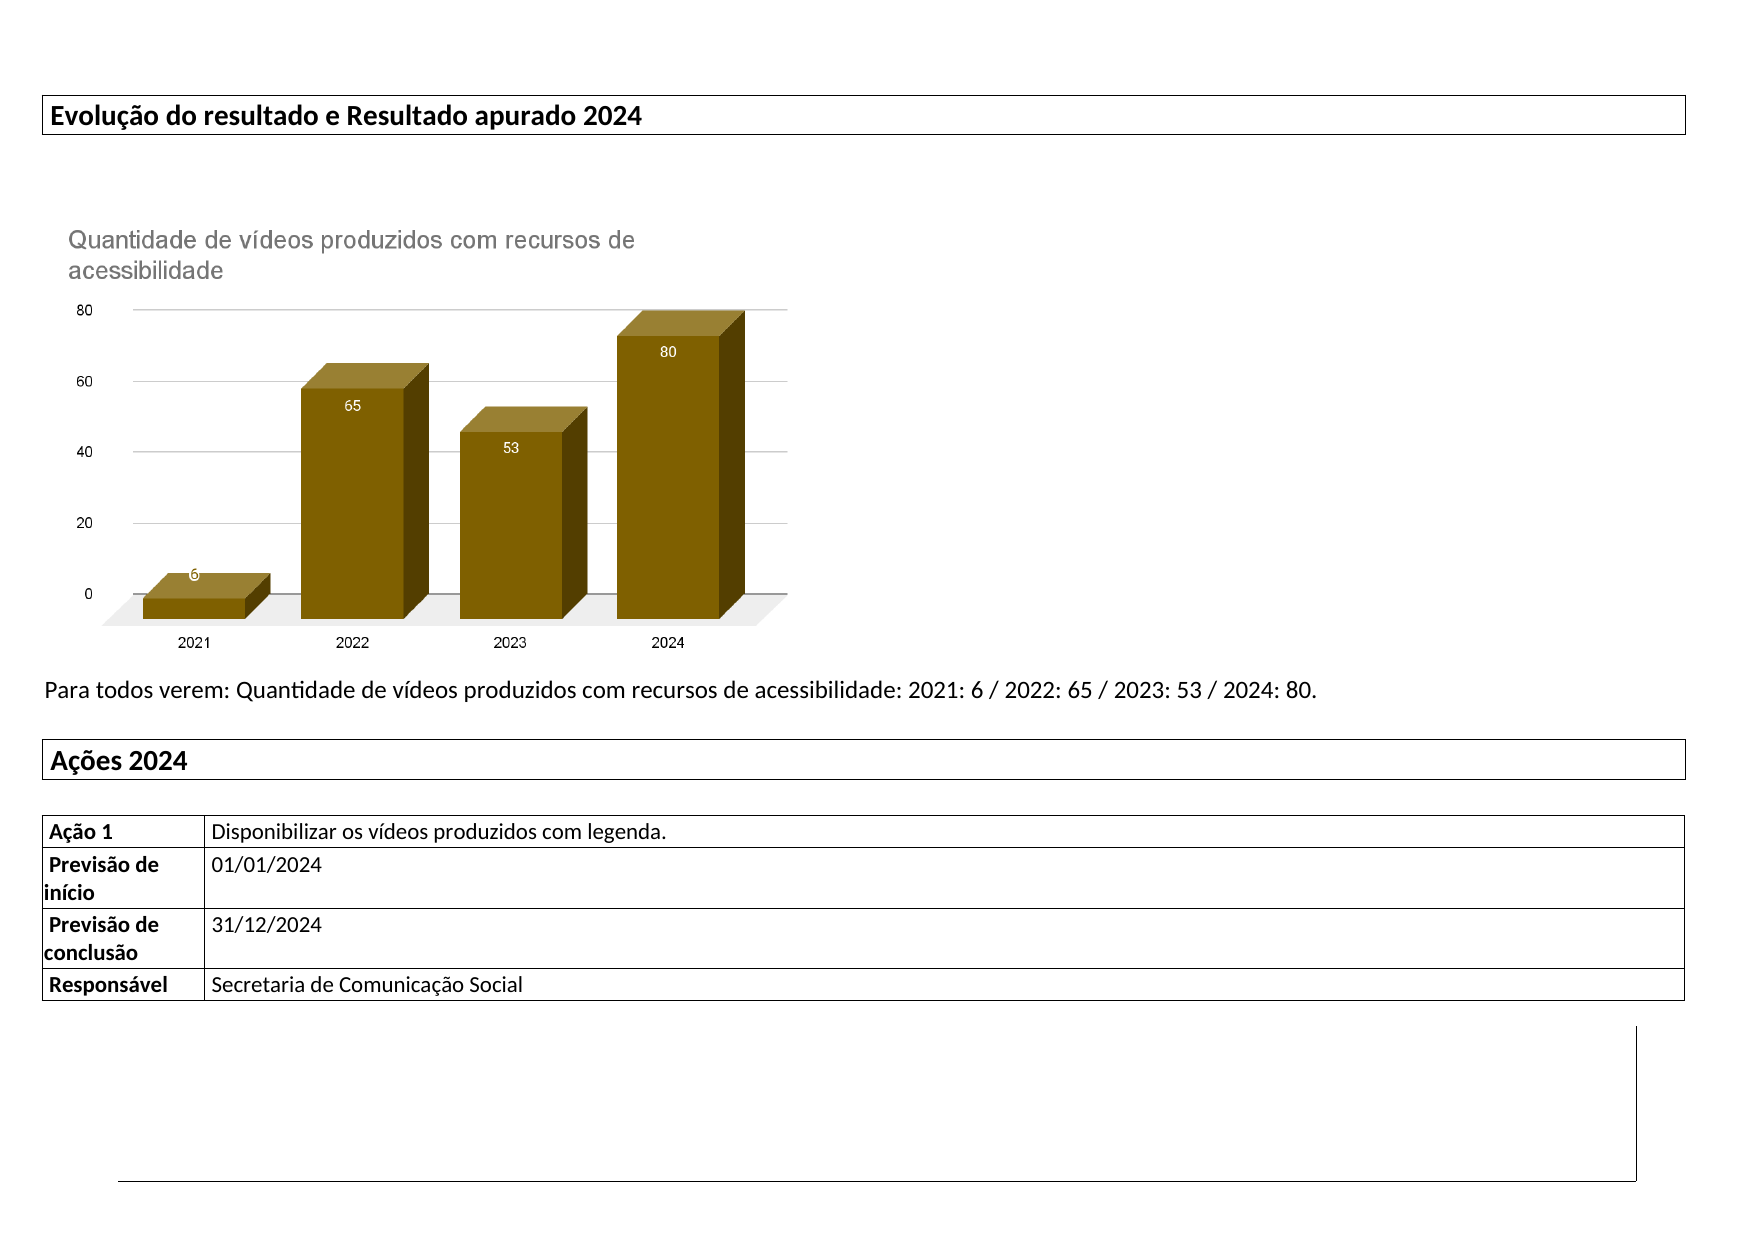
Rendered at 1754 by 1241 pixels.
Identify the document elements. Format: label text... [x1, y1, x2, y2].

table_cell Previsão de conclusão [43, 909, 204, 968]
table_header Evolução do resultado e Resultado apurado 2024 [43, 96, 1685, 134]
text Para todos verem: Quantidade de vídeos produzidos com recursos de acessibilidade: 2021: 6 / 2022: 65 / 2023: 53 / 2024: 80. [44, 674, 1712, 705]
table_cell Previsão de início [43, 848, 204, 907]
table_cell Secretaria de Comunicação Social [205, 969, 1684, 1000]
table_header Ações 2024 [43, 740, 1685, 779]
table_header Ação 1 [43, 816, 204, 847]
table_header Disponibilizar os vídeos produzidos com legenda. [205, 816, 1684, 847]
table_cell 31/12/2024 [205, 909, 1684, 968]
table_cell 01/01/2024 [205, 848, 1684, 907]
table_cell Responsável [43, 969, 204, 1000]
